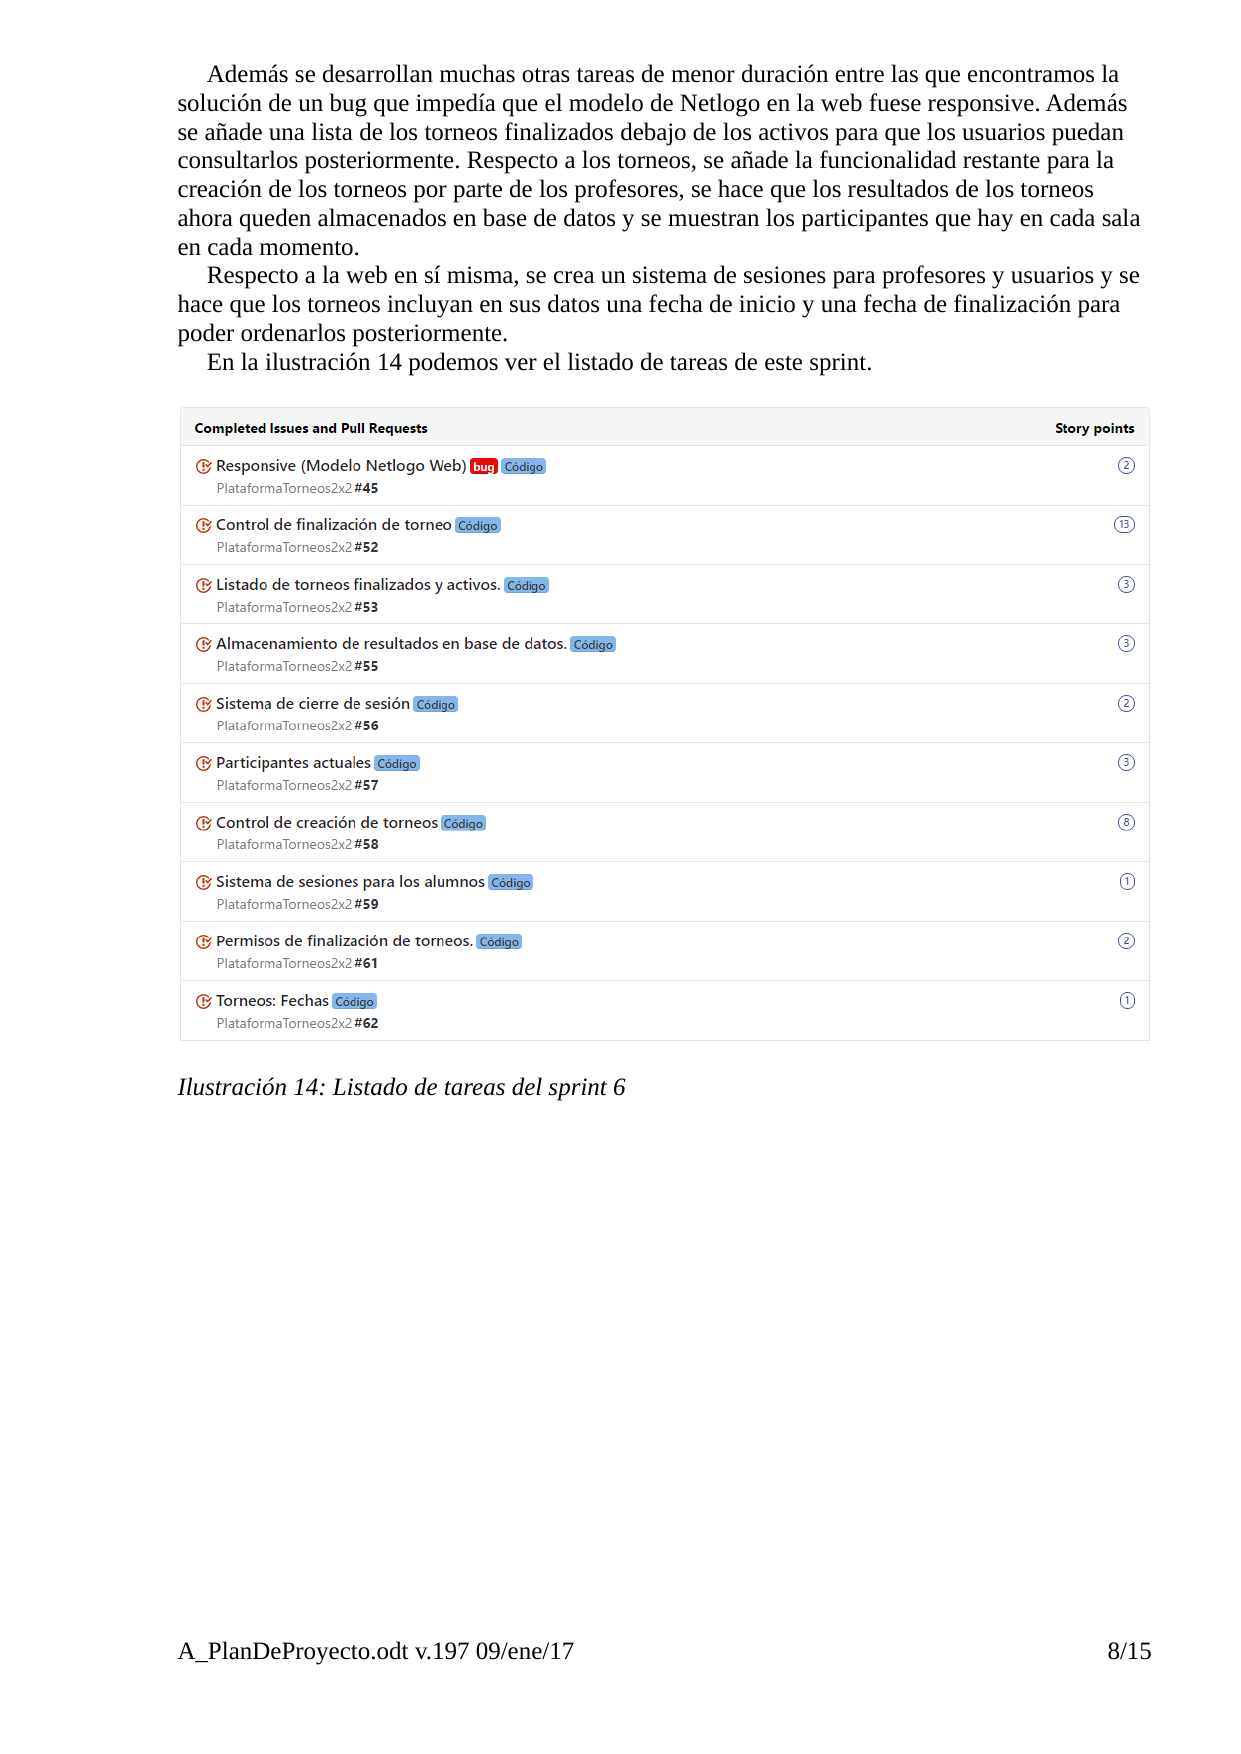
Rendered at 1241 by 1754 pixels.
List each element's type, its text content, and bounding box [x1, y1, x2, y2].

text Además se desarrollan muchas otras tareas de menor duración entre las que encontramos la solución de un bug que impedía que el modelo de Netlogo en la web fuese responsive. Además se añade una lista de los torneos finalizados debajo de los activos para que los usuarios puedan consultarlos posteriormente. Respecto a los torneos, se añade la funcionalidad restante para la creación de los torneos por parte de los profesores, se hace que los resultados de los torneos ahora queden almacenados en base de datos y se muestran los participantes que hay en cada sala en cada momento. [177, 59, 1152, 260]
text Ilustración 14: Listado de tareas del sprint 6 [177, 1044, 1152, 1101]
picture [177, 404, 1152, 1044]
text Respecto a la web en sí misma, se crea un sistema de sesiones para profesores y usuarios y se hace que los torneos incluyan en sus datos una fecha de inicio y una fecha de finalización para poder ordenarlos posteriormente. [177, 260, 1152, 347]
text En la ilustración 14 podemos ver el listado de tareas de este sprint. [177, 347, 1152, 375]
